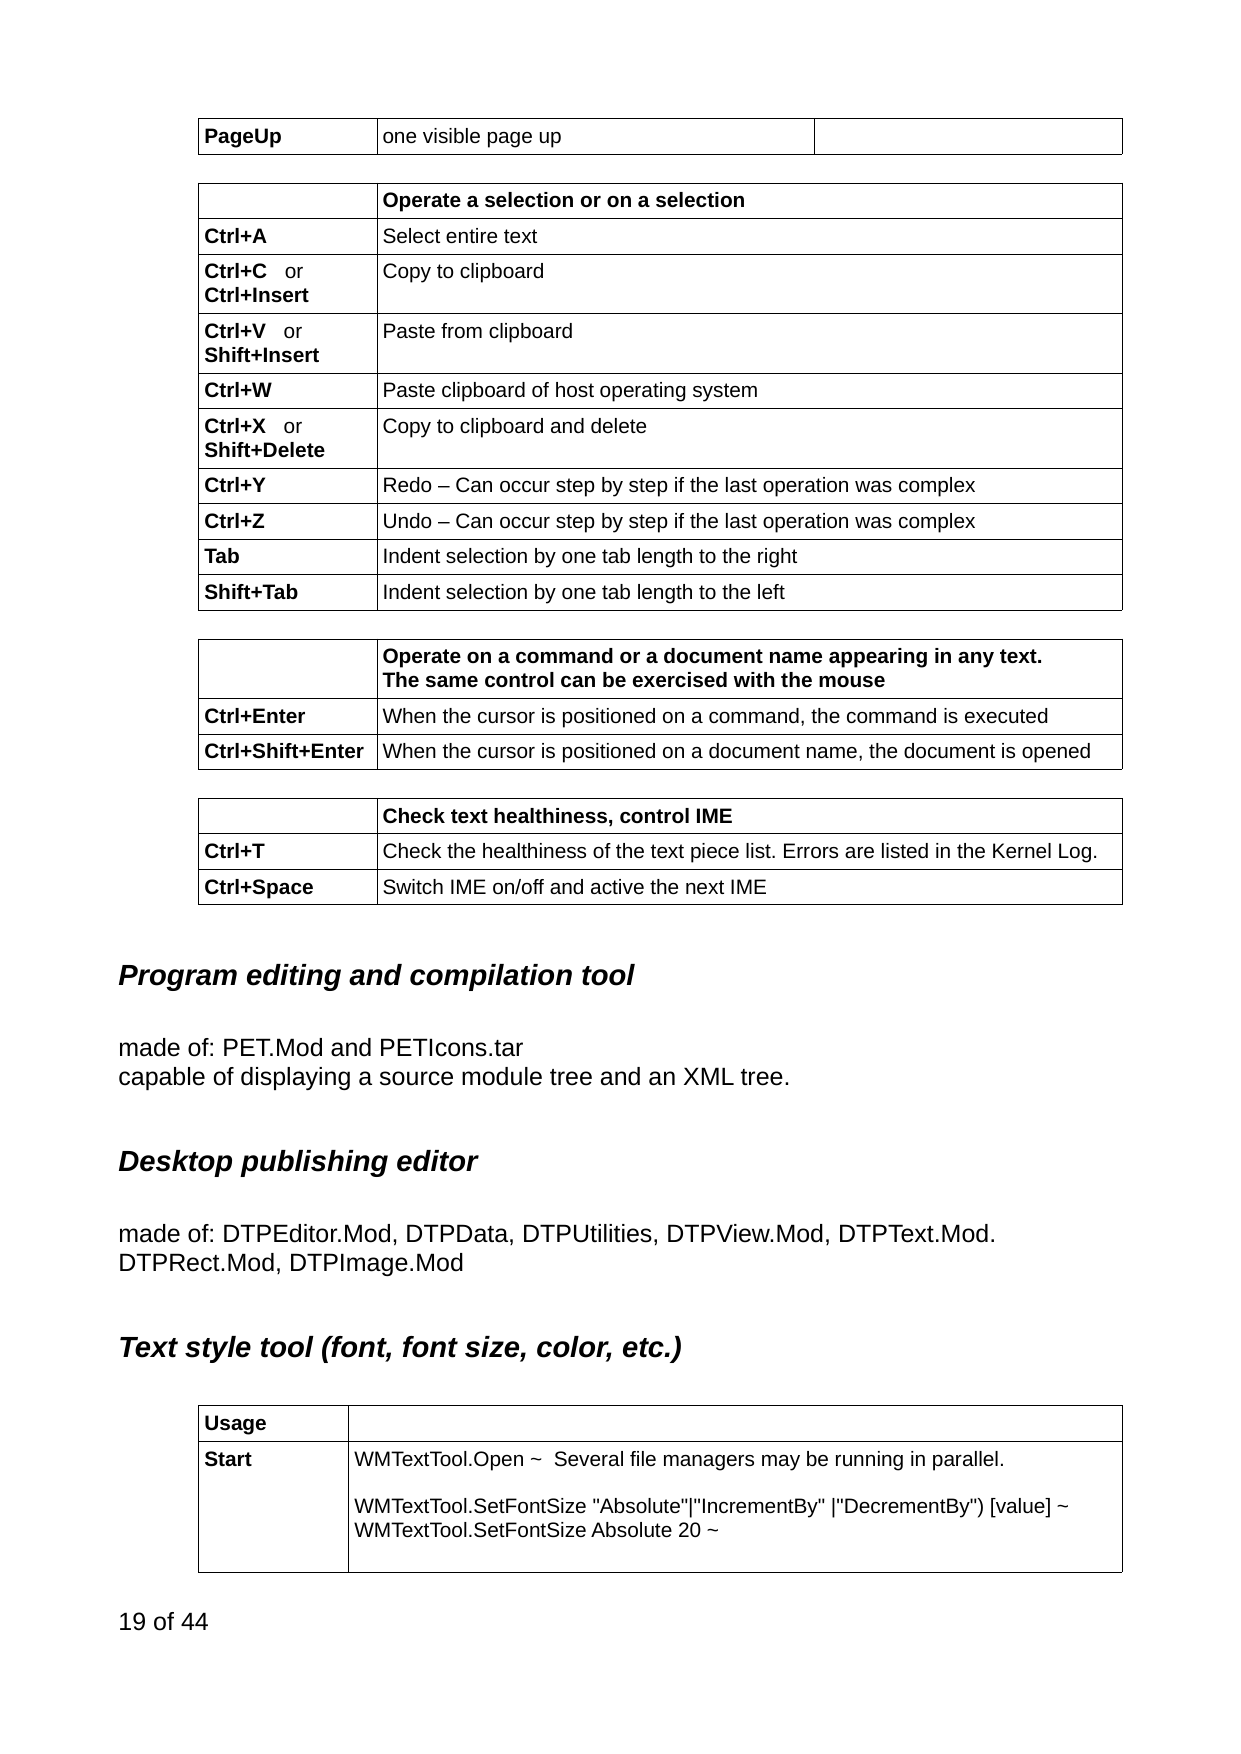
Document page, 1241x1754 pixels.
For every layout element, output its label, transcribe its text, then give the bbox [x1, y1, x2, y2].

table_cell Paste from clipboard [378, 314, 1122, 372]
table_cell Ctrl+Shift+Enter [199, 735, 377, 769]
table_header [199, 640, 377, 698]
table_cell Indent selection by one tab length to the right [378, 540, 1122, 574]
table_header Operate on a command or a document name appearing in any text. The same control can be exercised with the mouse [378, 640, 1122, 698]
table_cell Ctrl+W [199, 374, 377, 408]
table_cell Ctrl+Space [199, 870, 377, 904]
table_cell Copy to clipboard [378, 255, 1122, 313]
table_header [349, 1406, 1122, 1441]
table_cell Ctrl+X or Shift+Delete [199, 409, 377, 467]
table_cell Ctrl+Y [199, 469, 377, 503]
table_cell Ctrl+A [199, 219, 377, 253]
subtitle Desktop publishing editor [118, 1144, 1122, 1178]
subtitle Program editing and compilation tool [118, 958, 1122, 992]
table_cell Indent selection by one tab length to the left [378, 575, 1122, 609]
table_header Check text healthiness, control IME [378, 799, 1122, 833]
table_cell Copy to clipboard and delete [378, 409, 1122, 467]
table_cell Ctrl+Z [199, 504, 377, 538]
table_cell Ctrl+Enter [199, 699, 377, 733]
table_cell one visible page up [378, 119, 814, 154]
table_cell Check the healthiness of the text piece list. Errors are listed in the Kernel Log. [378, 834, 1122, 869]
table_cell Start [199, 1442, 348, 1572]
table_header Usage [199, 1406, 348, 1441]
table_cell Switch IME on/off and active the next IME [378, 870, 1122, 904]
table_cell Tab [199, 540, 377, 574]
table_cell Redo – Can occur step by step if the last operation was complex [378, 469, 1122, 503]
text made of: PET.Mod and PETIcons.tar [118, 1033, 1122, 1062]
table_cell When the cursor is positioned on a command, the command is executed [378, 699, 1122, 733]
table_header [199, 799, 377, 833]
table_cell PageUp [199, 119, 377, 154]
text made of: DTPEditor.Mod, DTPData, DTPUtilities, DTPView.Mod, DTPText.Mod. DTPRect.Mod, DTPImage.Mod [118, 1219, 1122, 1277]
table_cell Ctrl+V or Shift+Insert [199, 314, 377, 372]
table_cell When the cursor is positioned on a document name, the document is opened [378, 735, 1122, 769]
table_header [199, 184, 377, 218]
table_cell Select entire text [378, 219, 1122, 253]
table_cell Paste clipboard of host operating system [378, 374, 1122, 408]
table_cell Shift+Tab [199, 575, 377, 609]
table_cell WMTextTool.Open ~ Several file managers may be running in parallel. WMTextTool.SetFontSize "Absolute"|"IncrementBy" |"DecrementBy") [value] ~ WMTextTool.SetFontSize Absolute 20 ~ [349, 1442, 1122, 1572]
table_cell Undo – Can occur step by step if the last operation was complex [378, 504, 1122, 538]
table_cell Ctrl+C or Ctrl+Insert [199, 255, 377, 313]
subtitle Text style tool (font, font size, color, etc.) [118, 1330, 1122, 1364]
table_header Operate a selection or on a selection [378, 184, 1122, 218]
table_cell [815, 119, 1122, 154]
table_cell Ctrl+T [199, 834, 377, 869]
text capable of displaying a source module tree and an XML tree. [118, 1062, 1122, 1091]
